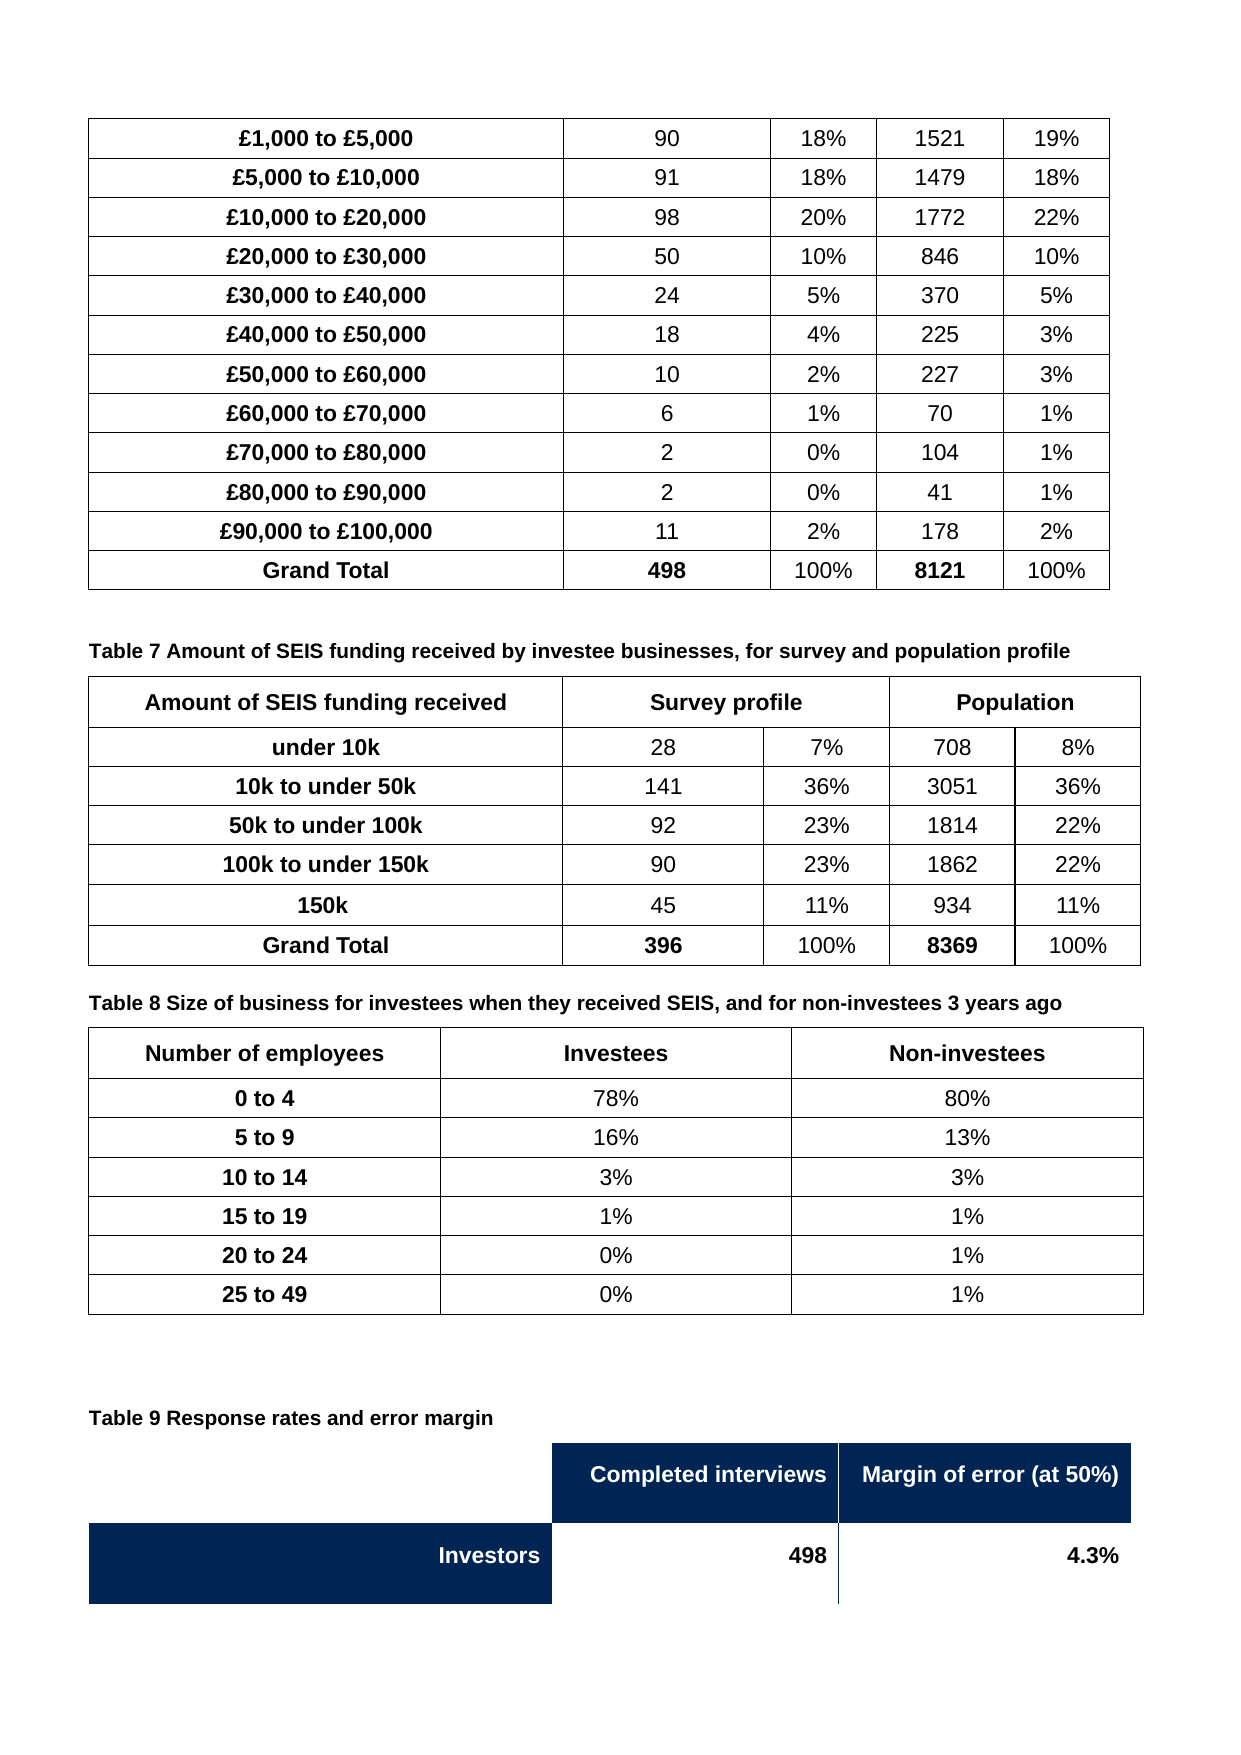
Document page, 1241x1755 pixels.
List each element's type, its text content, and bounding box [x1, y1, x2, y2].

table_cell 2 [564, 473, 770, 511]
table_cell 8369 [890, 926, 1014, 965]
table_cell 90 [564, 119, 770, 157]
table_cell 23% [764, 845, 889, 884]
table_cell 2% [771, 355, 876, 393]
table_cell 1% [1004, 433, 1109, 472]
table_cell 36% [1016, 767, 1140, 805]
table_cell 19% [1004, 119, 1109, 157]
table_cell 15 to 19 [89, 1197, 440, 1235]
table_cell £20,000 to £30,000 [89, 237, 563, 275]
table_cell 3% [1004, 316, 1109, 354]
table_cell 100% [771, 551, 876, 589]
table_cell 11 [564, 512, 770, 550]
table_cell 18% [771, 119, 876, 157]
table_cell 16% [441, 1118, 791, 1157]
table_cell 10% [771, 237, 876, 275]
table_cell 23% [764, 806, 889, 844]
table_cell £5,000 to £10,000 [89, 159, 563, 197]
table_cell 100% [1016, 926, 1140, 965]
table_cell 3% [792, 1158, 1143, 1196]
table_cell 10k to under 50k [89, 767, 562, 805]
table_cell 1772 [877, 198, 1003, 236]
table_cell 78% [441, 1079, 791, 1117]
table_cell 227 [877, 355, 1003, 393]
table_cell 150k [89, 885, 562, 925]
table_cell 25 to 49 [89, 1275, 440, 1314]
table_cell £30,000 to £40,000 [89, 276, 563, 314]
table_cell 1% [792, 1197, 1143, 1235]
list Table 7 Amount of SEIS funding received by investee businesses, for survey and population profile [89, 639, 1152, 663]
table_header Amount of SEIS funding received [89, 677, 562, 727]
table_cell 0% [441, 1236, 791, 1274]
table_cell 178 [877, 512, 1003, 550]
table_cell 10% [1004, 237, 1109, 275]
table_cell 70 [877, 394, 1003, 432]
table_cell £90,000 to £100,000 [89, 512, 563, 550]
table_cell 934 [890, 885, 1014, 925]
table_cell 2 [564, 433, 770, 472]
table_header Survey profile [563, 677, 889, 727]
table_cell 4% [771, 316, 876, 354]
table_cell £1,000 to £5,000 [89, 119, 563, 157]
table_cell under 10k [89, 728, 562, 766]
table_cell 41 [877, 473, 1003, 511]
table_cell 3% [1004, 355, 1109, 393]
table_cell 5% [1004, 276, 1109, 314]
table_cell 846 [877, 237, 1003, 275]
table_header Non-investees [792, 1028, 1143, 1078]
table_cell 1% [792, 1275, 1143, 1314]
table_cell 18 [564, 316, 770, 354]
table_cell 22% [1016, 806, 1140, 844]
table_cell Investors [89, 1523, 551, 1604]
table_cell 92 [563, 806, 763, 844]
table_cell £60,000 to £70,000 [89, 394, 563, 432]
table_cell 708 [890, 728, 1014, 766]
table_cell 1% [441, 1197, 791, 1235]
table_cell £70,000 to £80,000 [89, 433, 563, 472]
table_cell 18% [1004, 159, 1109, 197]
table_cell 141 [563, 767, 763, 805]
table_cell 1862 [890, 845, 1014, 884]
table_header Number of employees [89, 1028, 440, 1078]
table_cell 20 to 24 [89, 1236, 440, 1274]
table_cell 5 to 9 [89, 1118, 440, 1157]
table_cell 0% [441, 1275, 791, 1314]
table_cell 8121 [877, 551, 1003, 589]
table_cell 80% [792, 1079, 1143, 1117]
table_cell 10 to 14 [89, 1158, 440, 1196]
table_cell Grand Total [89, 551, 563, 589]
table_cell 18% [771, 159, 876, 197]
table_cell 22% [1016, 845, 1140, 884]
subtitle Table 9 Response rates and error margin [89, 1406, 915, 1430]
table_cell 11% [1016, 885, 1140, 925]
table_header Population [890, 677, 1140, 727]
table_cell £50,000 to £60,000 [89, 355, 563, 393]
table_cell 24 [564, 276, 770, 314]
table_cell 0% [771, 473, 876, 511]
table_cell 28 [563, 728, 763, 766]
table_cell 3% [441, 1158, 791, 1196]
table_header Completed interviews [552, 1443, 838, 1523]
table_cell 22% [1004, 198, 1109, 236]
table_cell 2% [771, 512, 876, 550]
table_header Investees [441, 1028, 791, 1078]
table_cell 1% [771, 394, 876, 432]
table_cell 104 [877, 433, 1003, 472]
table_cell 1521 [877, 119, 1003, 157]
table_cell 11% [764, 885, 889, 925]
table_cell 3051 [890, 767, 1014, 805]
table_cell Grand Total [89, 926, 562, 965]
table_cell £80,000 to £90,000 [89, 473, 563, 511]
table_cell 90 [563, 845, 763, 884]
table_cell 7% [764, 728, 889, 766]
table_cell 1% [1004, 394, 1109, 432]
table_cell 91 [564, 159, 770, 197]
table_cell 100k to under 150k [89, 845, 562, 884]
table_cell 498 [552, 1523, 838, 1604]
table_header [89, 1443, 551, 1523]
table_cell 6 [564, 394, 770, 432]
table_cell 0% [771, 433, 876, 472]
table_cell 498 [564, 551, 770, 589]
table_cell 0 to 4 [89, 1079, 440, 1117]
table_cell 98 [564, 198, 770, 236]
table_cell 20% [771, 198, 876, 236]
table_cell 1% [1004, 473, 1109, 511]
table_cell 370 [877, 276, 1003, 314]
table_cell 2% [1004, 512, 1109, 550]
table_cell 1814 [890, 806, 1014, 844]
table_cell 225 [877, 316, 1003, 354]
table_cell 1479 [877, 159, 1003, 197]
table_cell 50k to under 100k [89, 806, 562, 844]
table_cell 50 [564, 237, 770, 275]
list Table 8 Size of business for investees when they received SEIS, and for non-investees 3 years ago [89, 991, 1152, 1015]
table_cell 1% [792, 1236, 1143, 1274]
table_cell 100% [1004, 551, 1109, 589]
table_cell 4.3% [839, 1523, 1130, 1604]
table_cell 36% [764, 767, 889, 805]
table_header Margin of error (at 50%) [839, 1443, 1130, 1523]
table_cell 10 [564, 355, 770, 393]
table_cell 13% [792, 1118, 1143, 1157]
table_cell 396 [563, 926, 763, 965]
table_cell £10,000 to £20,000 [89, 198, 563, 236]
table_cell 8% [1016, 728, 1140, 766]
table_cell £40,000 to £50,000 [89, 316, 563, 354]
table_cell 100% [764, 926, 889, 965]
table_cell 45 [563, 885, 763, 925]
table_cell 5% [771, 276, 876, 314]
